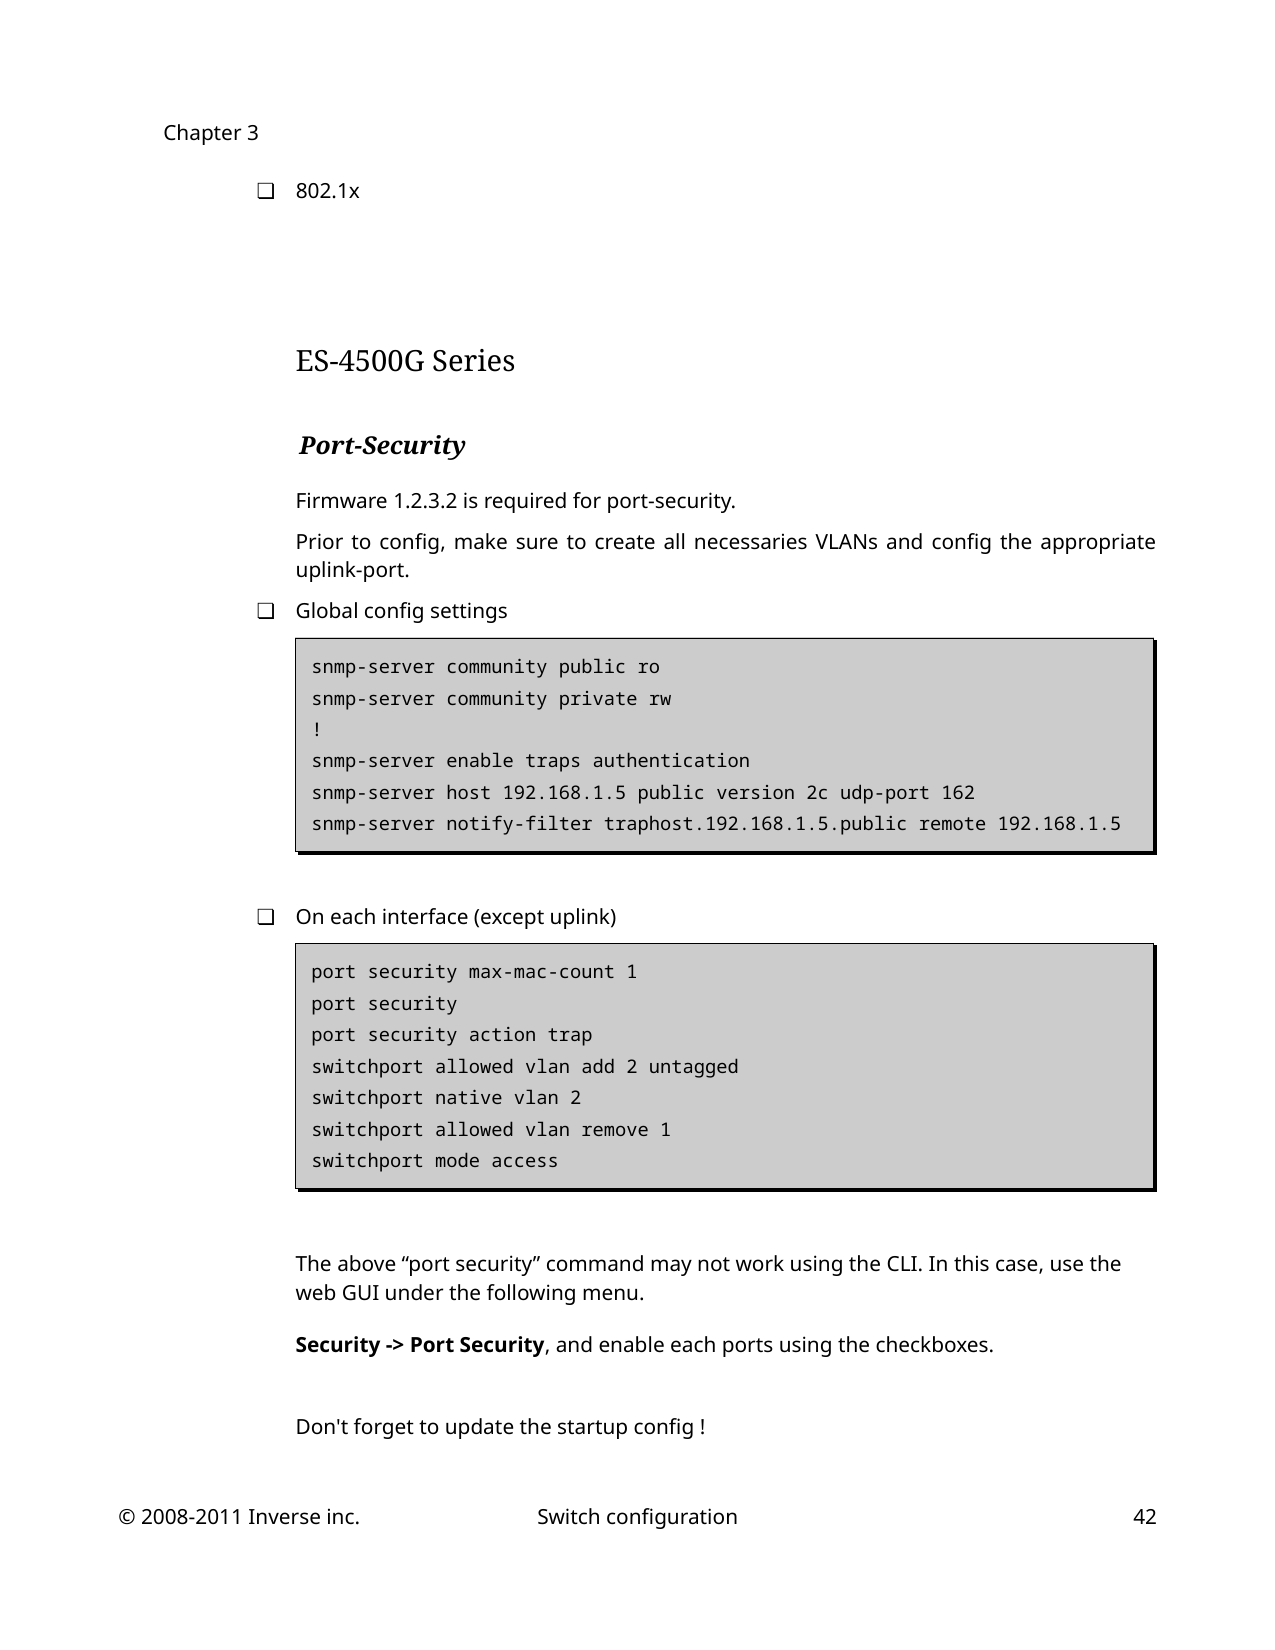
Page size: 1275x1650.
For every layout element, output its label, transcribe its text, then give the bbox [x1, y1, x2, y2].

text Prior to config, make sure to create all necessaries VLANs and config the appropriate uplink-port. [295, 527, 1157, 584]
subtitle ES-4500G Series [295, 340, 1157, 379]
text snmp-server community private rw [296, 669, 1153, 700]
text switchport native vlan 2 [296, 1068, 1153, 1100]
text port security action trap [296, 1006, 1153, 1037]
text snmp-server host 192.168.1.5 public version 2c udp-port 162 [296, 763, 1153, 795]
text port security [296, 974, 1153, 1006]
list Don't forget to update the startup config ! [256, 1412, 1157, 1440]
subtitle Port-Security [262, 428, 1157, 461]
text switchport allowed vlan remove 1 [296, 1100, 1153, 1131]
text switchport mode access [296, 1131, 1153, 1188]
list Security -> Port Security, and enable each ports using the checkboxes. [256, 1330, 1157, 1358]
text The above “port security” command may not work using the CLI. In this case, use the web GUI under the following menu. [295, 1249, 1157, 1306]
text snmp-server enable traps authentication [296, 732, 1153, 763]
list ❏ Global config settings [256, 597, 1157, 625]
text switchport allowed vlan add 2 untagged [296, 1037, 1153, 1068]
list ❏ On each interface (except uplink) [256, 902, 1157, 930]
text snmp-server notify-filter traphost.192.168.1.5.public remote 192.168.1.5 [296, 795, 1153, 851]
list ❏ 802.1x [256, 176, 1157, 204]
text Firmware 1.2.3.2 is required for port-security. [295, 486, 1157, 515]
text port security max-mac-count 1 [296, 944, 1153, 974]
text snmp-server community public ro [296, 639, 1153, 669]
text ! [296, 700, 1153, 732]
